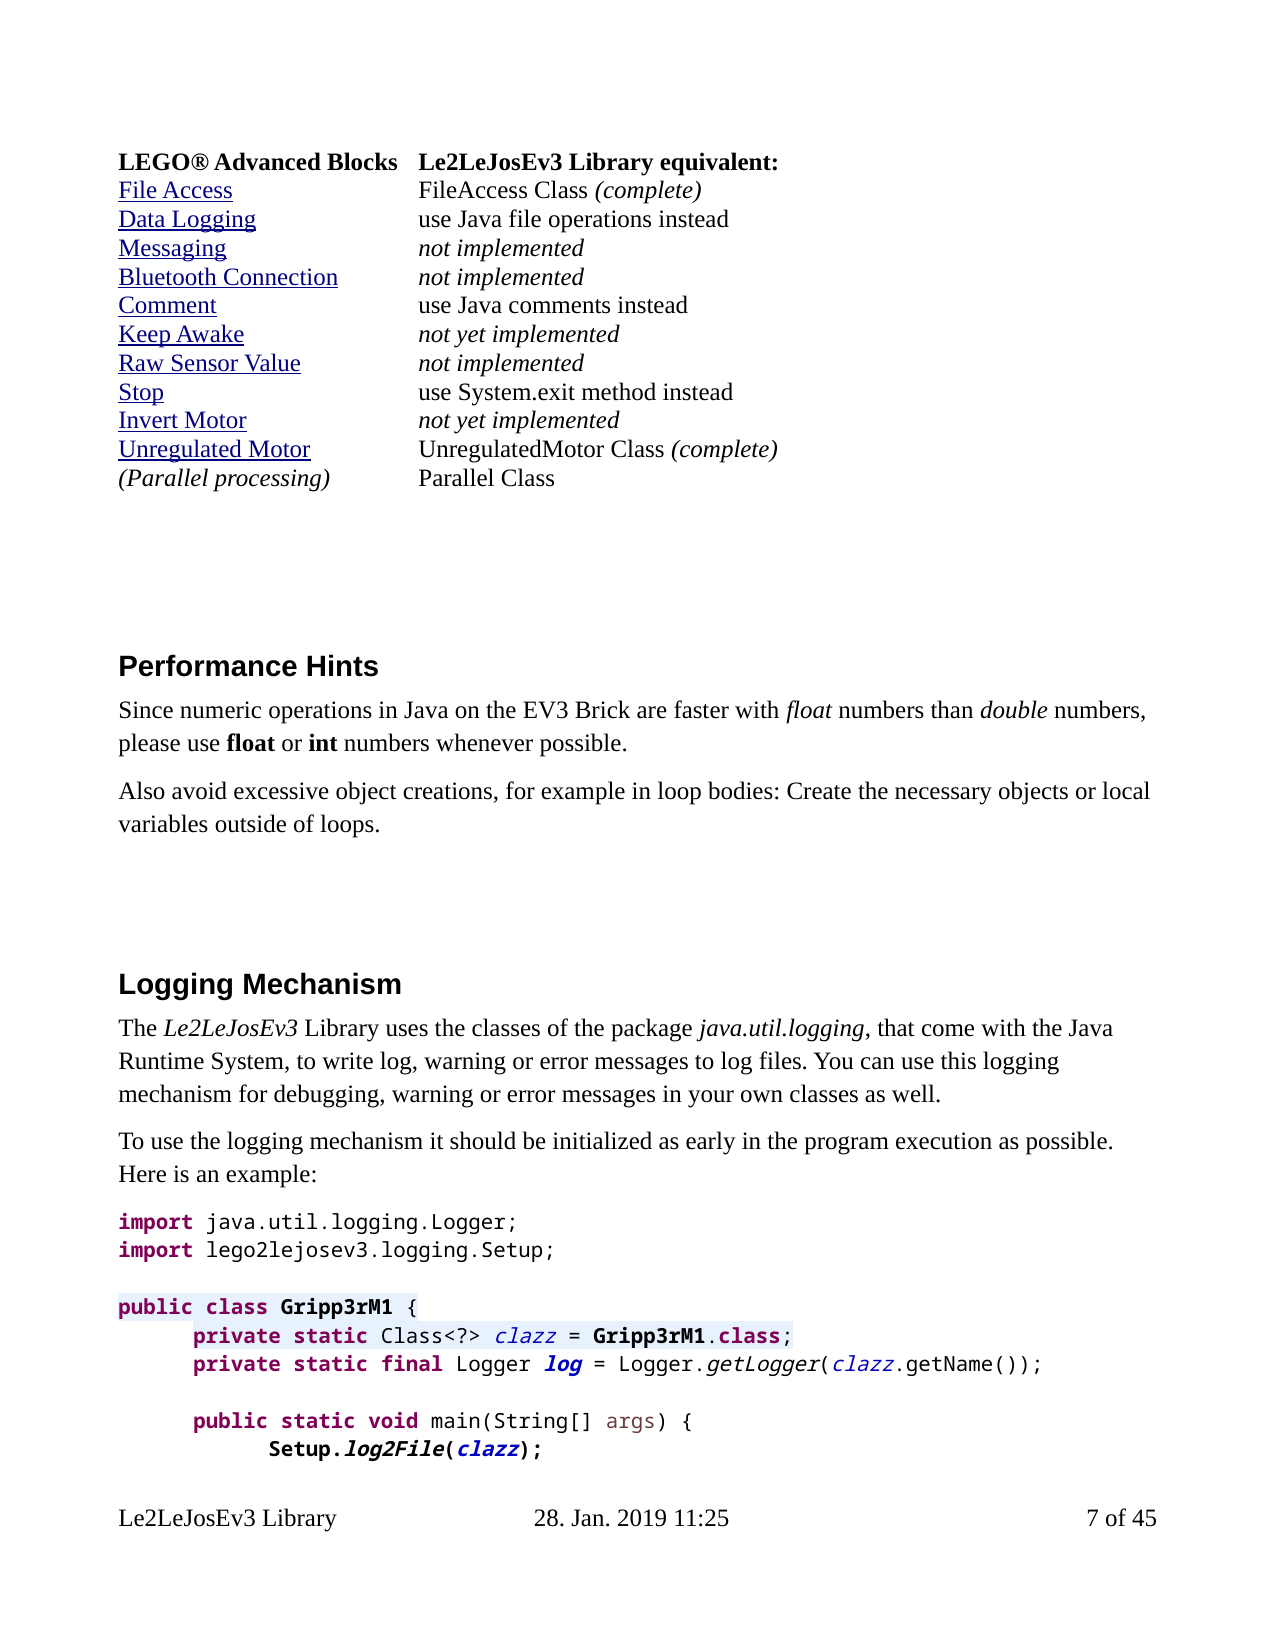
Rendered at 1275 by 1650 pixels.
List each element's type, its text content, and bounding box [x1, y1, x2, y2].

text private static Class<?> clazz = Gripp3rM1.class; [118, 1321, 1157, 1349]
text Since numeric operations in Java on the EV3 Brick are faster with float numbers than double numbers, please use float or int numbers whenever possible. [118, 696, 1157, 757]
text To use the logging mechanism it should be initialized as early in the program execution as possible. Here is an example: [118, 1126, 1157, 1188]
text Data Logging use Java file operations instead [118, 204, 1157, 233]
text Setup.log2File(clazz); [118, 1434, 1157, 1463]
text The Le2LeJosEv3 Library uses the classes of the package java.util.logging, that come with the Java Runtime System, to write log, warning or error messages to log files. You can use this logging mechanism for debugging, warning or error messages in your own classes as well. [118, 1013, 1157, 1108]
text public class Gripp3rM1 { [118, 1292, 1157, 1321]
subtitle Performance Hints [118, 649, 1157, 683]
text import java.util.logging.Logger; [118, 1207, 1157, 1236]
text Bluetooth Connection not implemented [118, 262, 1157, 291]
text Comment use Java comments instead [118, 291, 1157, 319]
text Raw Sensor Value not implemented [118, 348, 1157, 377]
text Invert Motor not yet implemented [118, 406, 1157, 434]
subtitle Logging Mechanism [118, 967, 1157, 1000]
text Keep Awake not yet implemented [118, 319, 1157, 348]
text Stop use System.exit method instead [118, 377, 1157, 406]
text Messaging not implemented [118, 233, 1157, 262]
text File Access FileAccess Class (complete) [118, 176, 1157, 204]
text Unregulated Motor UnregulatedMotor Class (complete) (Parallel processing) Parallel Class [118, 434, 1157, 492]
text LEGO® Advanced Blocks Le2LeJosEv3 Library equivalent: [118, 118, 1157, 176]
text private static final Logger log = Logger.getLogger(clazz.getName()); [118, 1349, 1157, 1378]
text import lego2lejosev3.logging.Setup; [118, 1236, 1157, 1264]
text Also avoid excessive object creations, for example in loop bodies: Create the necessary objects or local variables outside of loops. [118, 776, 1157, 838]
text public static void main(String[] args) { [118, 1406, 1157, 1434]
